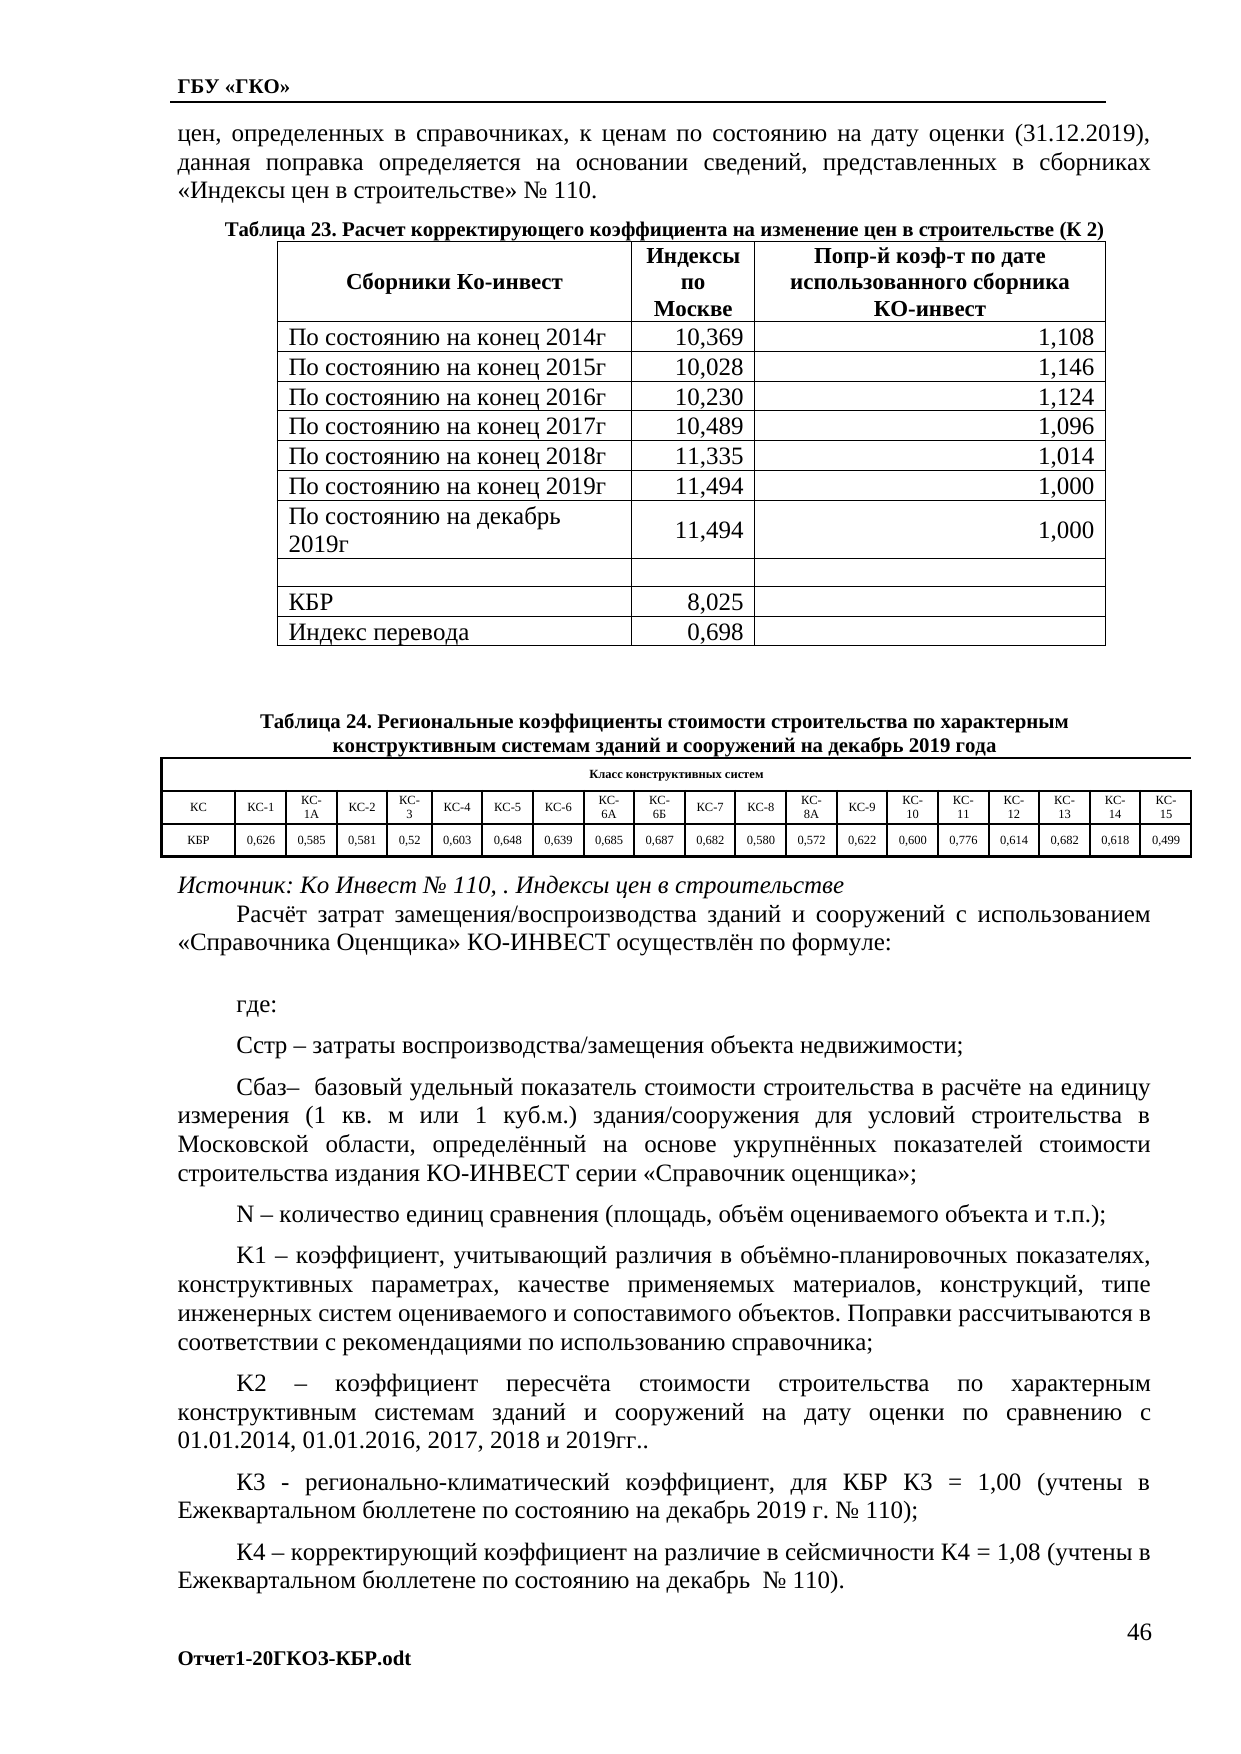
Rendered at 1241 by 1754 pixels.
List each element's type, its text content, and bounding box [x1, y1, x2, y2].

table_cell 11,494 [632, 501, 754, 558]
text Расчёт затрат замещения/воспроизводства зданий и сооружений с использованием «Справочника Оценщика» КО-ИНВЕСТ осуществлён по формуле: [177, 899, 1152, 956]
table_cell КС-15 [1141, 792, 1190, 823]
table_cell 8,025 [632, 587, 754, 616]
table_cell КС-4 [433, 792, 481, 823]
table_cell КС-13 [1040, 792, 1089, 823]
table_cell 0,698 [632, 617, 754, 645]
table_cell По состоянию на декабрь 2019г [278, 501, 631, 558]
text K1 – коэффициент, учитывающий различия в объёмно-планировочных показателях, конструктивных параметрах, качестве применяемых материалов, конструкций, типе инженерных систем оцениваемого и сопоставимого объектов. Поправки рассчитываются в соответствии с рекомендациями по использованию справочника; [177, 1240, 1152, 1355]
table_cell 1,000 [755, 471, 1105, 500]
table_cell КС-10 [888, 792, 937, 823]
table_cell 0,682 [1040, 825, 1089, 855]
table_cell 0,614 [990, 825, 1038, 855]
table_cell 0,776 [939, 825, 988, 855]
table_cell 1,124 [755, 382, 1105, 410]
table_cell КС-11 [939, 792, 988, 823]
table_cell 1,000 [755, 501, 1105, 558]
table_cell 0,52 [388, 825, 431, 855]
table_cell 0,687 [635, 825, 684, 855]
table_cell 0,600 [888, 825, 937, 855]
table_cell [278, 559, 631, 586]
table_cell По состоянию на конец 2015г [278, 352, 631, 381]
table_cell [632, 559, 754, 586]
table_cell 10,489 [632, 411, 754, 440]
table_cell 0,639 [534, 825, 583, 855]
text Сстр – затраты воспроизводства/замещения объекта недвижимости; [177, 1030, 1152, 1059]
table_cell По состоянию на конец 2014г [278, 322, 631, 351]
table_header Попр-й коэф-т по дате использованного сборника КО-инвест [755, 242, 1105, 321]
table_cell КС-2 [338, 792, 386, 823]
table_cell 1,096 [755, 411, 1105, 440]
table_cell КБР [163, 825, 234, 855]
text К3 - регионально-климатический коэффициент, для КБР К3 = 1,00 (учтены в Ежеквартальном бюллетене по состоянию на декабрь 2019 г. № 110); [177, 1467, 1152, 1524]
table_cell 0,585 [287, 825, 336, 855]
table_cell КС-6А [585, 792, 633, 823]
table_cell 10,369 [632, 322, 754, 351]
table_cell КС-5 [483, 792, 532, 823]
table_cell По состоянию на конец 2018г [278, 441, 631, 470]
table_cell [755, 559, 1105, 586]
text где: [177, 989, 1152, 1018]
text цен, определенных в справочниках, к ценам по состоянию на дату оценки (31.12.2019), данная поправка определяется на основании сведений, представленных в сборниках «Индексы цен в строительстве» № 110. [177, 118, 1152, 204]
table_cell КС-8А [787, 792, 836, 823]
table_cell КС-9 [838, 792, 886, 823]
table_cell 0,648 [483, 825, 532, 855]
table_cell 0,572 [787, 825, 836, 855]
table_cell 0,682 [686, 825, 734, 855]
table_cell 0,618 [1091, 825, 1139, 855]
table_header Класс конструктивных систем [163, 759, 1191, 790]
text Сбаз– базовый удельный показатель стоимости строительства в расчёте на единицу измерения (1 кв. м или 1 куб.м.) здания/сооружения для условий строительства в Московской области, определённый на основе укрупнённых показателей стоимости строительства издания КО-ИНВЕСТ серии «Справочник оценщика»; [177, 1072, 1152, 1187]
table_cell КБР [278, 587, 631, 616]
table_cell Индекс перевода [278, 617, 631, 645]
table_cell КС-1А [287, 792, 336, 823]
table_cell По состоянию на конец 2016г [278, 382, 631, 410]
table_header Сборники Ко-инвест [278, 242, 631, 321]
table_cell 0,685 [585, 825, 633, 855]
table_cell 11,335 [632, 441, 754, 470]
table_cell 1,146 [755, 352, 1105, 381]
table_cell КС-8 [736, 792, 785, 823]
table_cell КС-6Б [635, 792, 684, 823]
table_cell 1,108 [755, 322, 1105, 351]
table_cell КС-12 [990, 792, 1038, 823]
table_cell [755, 587, 1105, 616]
table_cell По состоянию на конец 2019г [278, 471, 631, 500]
text Таблица 23. Расчет корректирующего коэффициента на изменение цен в строительстве (К 2) [177, 217, 1152, 241]
table_cell [755, 617, 1105, 645]
text Источник: Ко Инвест № 110, . Индексы цен в строительстве [177, 870, 1152, 899]
table_cell КС-1 [236, 792, 285, 823]
table_cell КС-14 [1091, 792, 1139, 823]
table_cell 0,603 [433, 825, 481, 855]
table_cell 0,581 [338, 825, 386, 855]
table_cell 0,580 [736, 825, 785, 855]
table_cell 11,494 [632, 471, 754, 500]
table_cell КС [163, 792, 234, 823]
table_cell 0,626 [236, 825, 285, 855]
table_cell КС-7 [686, 792, 734, 823]
text Таблица 24. Региональные коэффициенты стоимости строительства по характерным конструктивным системам зданий и сооружений на декабрь 2019 года [177, 709, 1152, 757]
text N – количество единиц сравнения (площадь, объём оцениваемого объекта и т.п.); [177, 1199, 1152, 1228]
table_cell 10,230 [632, 382, 754, 410]
text К4 – корректирующий коэффициент на различие в сейсмичности К4 = 1,08 (учтены в Ежеквартальном бюллетене по состоянию на декабрь № 110). [177, 1537, 1152, 1594]
text K2 – коэффициент пересчёта стоимости строительства по характерным конструктивным системам зданий и сооружений на дату оценки по сравнению с 01.01.2014, 01.01.2016, 2017, 2018 и 2019гг.. [177, 1368, 1152, 1454]
table_header Индексы по Москве [632, 242, 754, 321]
table_cell 1,014 [755, 441, 1105, 470]
table_cell КС-6 [534, 792, 583, 823]
table_cell 0,622 [838, 825, 886, 855]
table_cell 10,028 [632, 352, 754, 381]
table_cell По состоянию на конец 2017г [278, 411, 631, 440]
table_cell 0,499 [1141, 825, 1190, 855]
table_cell КС-3 [388, 792, 431, 823]
